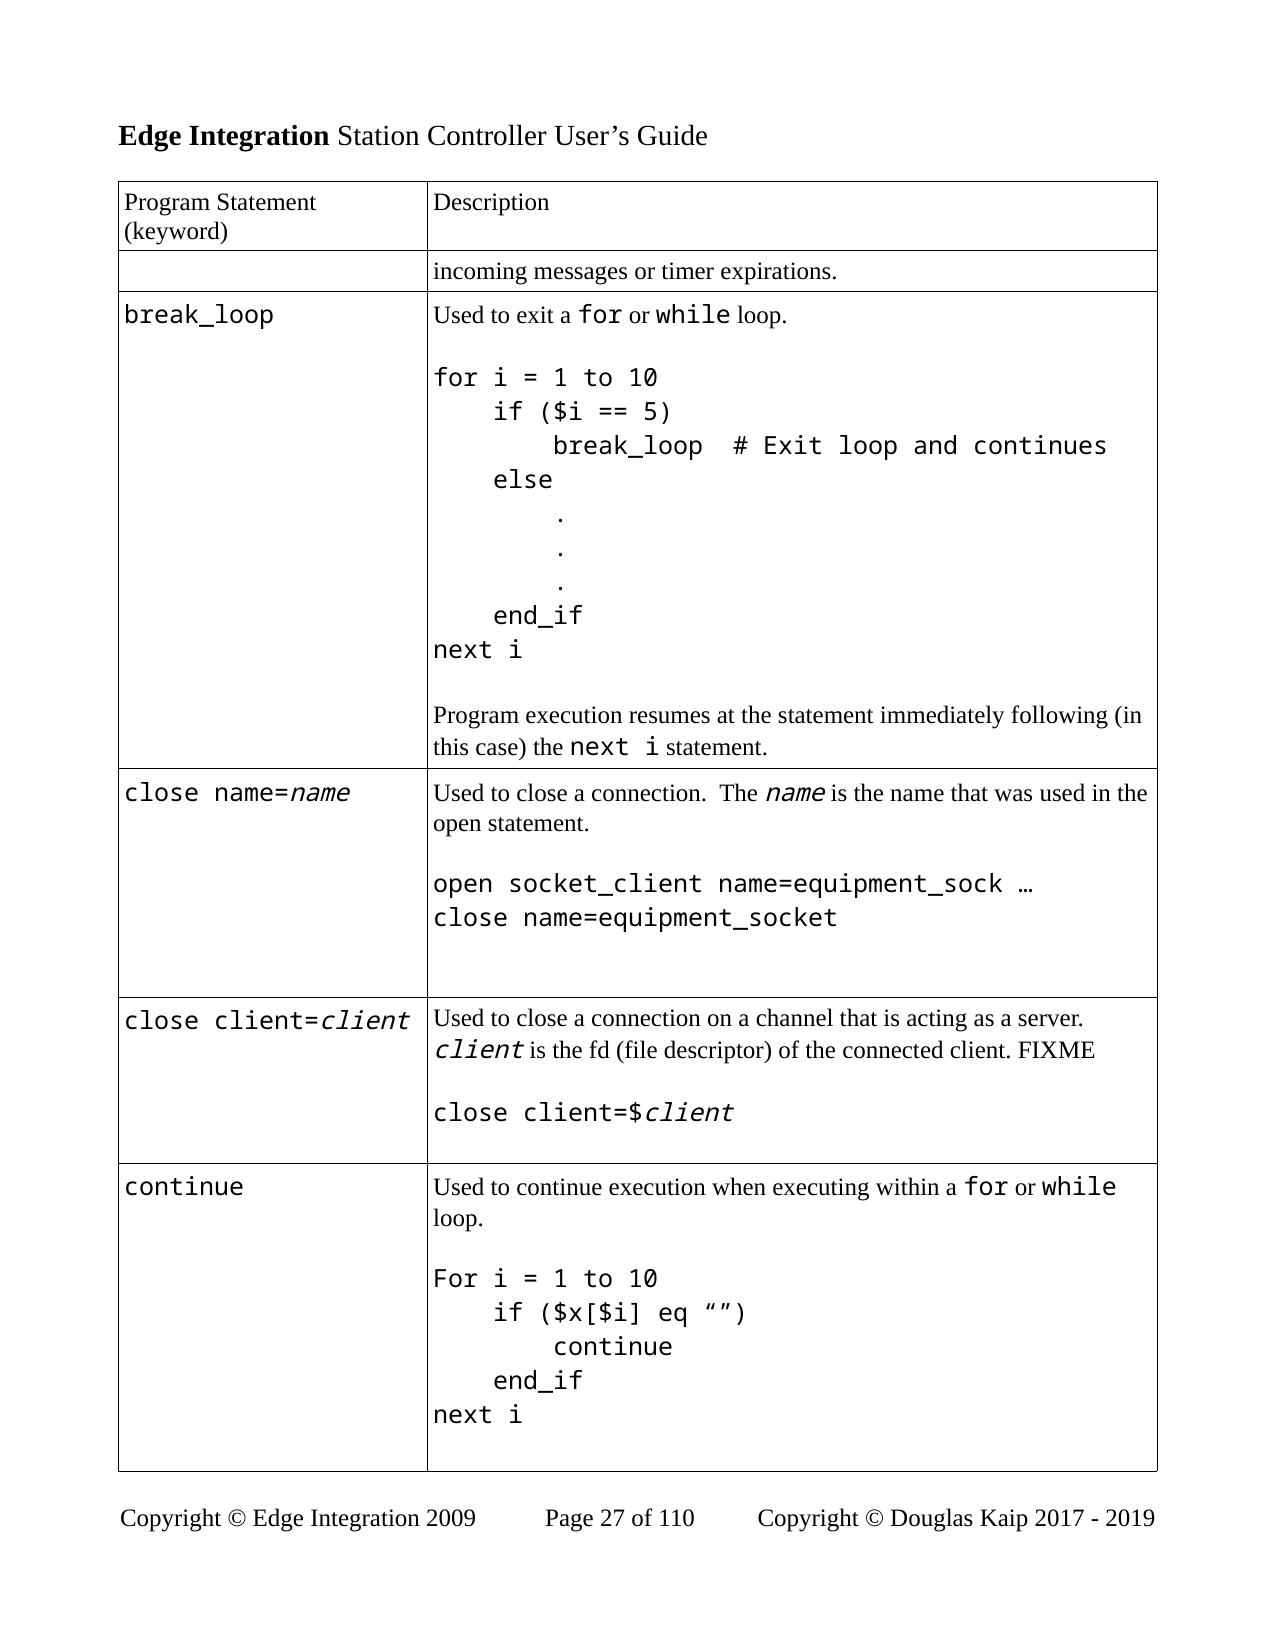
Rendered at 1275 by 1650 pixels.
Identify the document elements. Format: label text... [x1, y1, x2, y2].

table_cell [119, 251, 427, 291]
table_header Program Statement (keyword) [119, 182, 427, 250]
table_cell break_loop [119, 292, 427, 768]
table_header Description [428, 182, 1157, 250]
table_cell Used to exit a for or while loop. for i = 1 to 10 if ($i == 5) break_loop # Exit loop and continues else . . . end_if next i Program execution resumes at the statement immediately following (in this case) the next i statement. [428, 292, 1157, 768]
table_cell Used to continue execution when executing within a for or while loop. For i = 1 to 10 if ($x[$i] eq “”) continue end_if next i [428, 1164, 1157, 1471]
table_cell Used to close a connection. The name is the name that was used in the open statement. open socket_client name=equipment_sock … close name=equipment_socket [428, 769, 1157, 997]
table_cell close client=client [119, 998, 427, 1163]
table_cell Used to close a connection on a channel that is acting as a server. client is the fd (file descriptor) of the connected client. FIXME close client=$client [428, 998, 1157, 1163]
table_cell incoming messages or timer expirations. [428, 251, 1157, 291]
table_cell continue [119, 1164, 427, 1471]
table_cell close name=name [119, 769, 427, 997]
